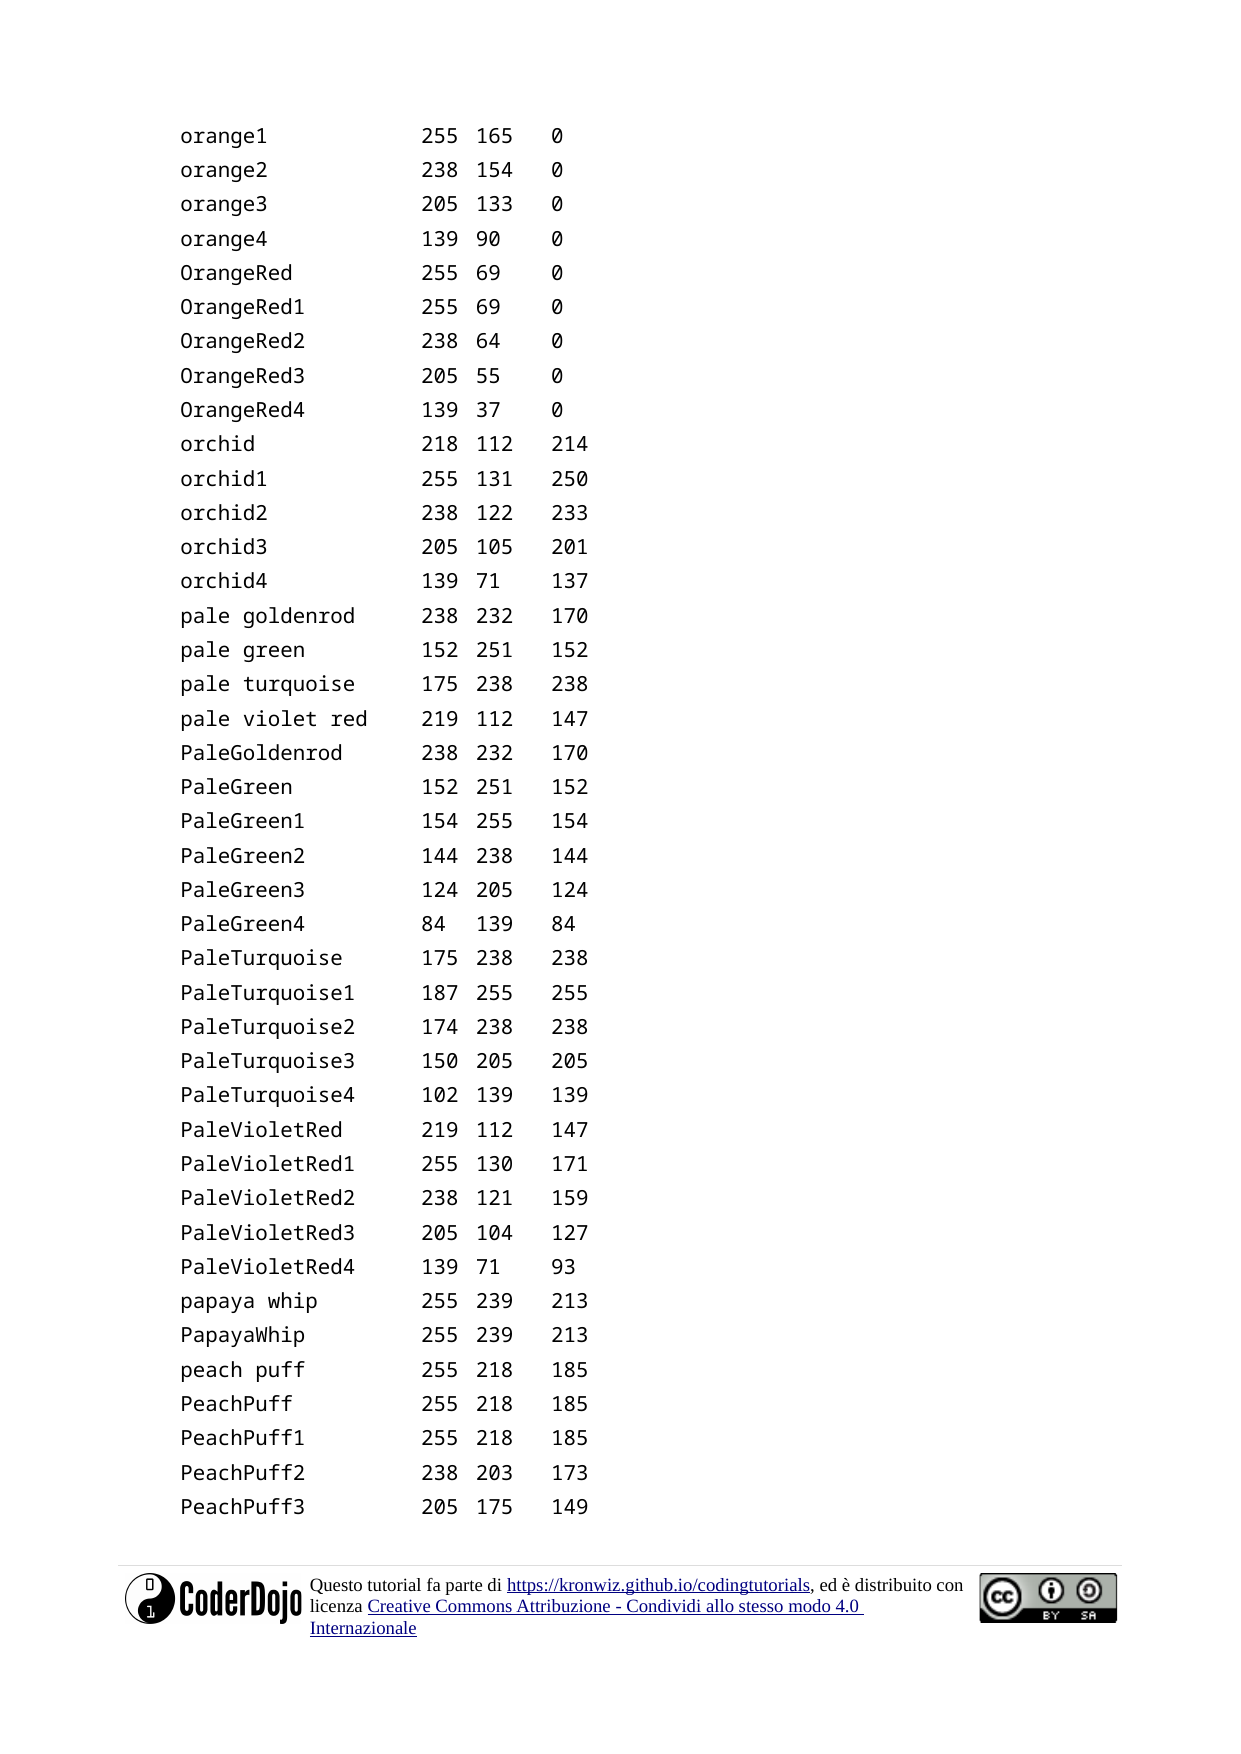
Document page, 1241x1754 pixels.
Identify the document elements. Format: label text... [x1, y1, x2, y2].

table_cell 152 [418, 769, 473, 803]
table_cell 139 [418, 564, 473, 598]
table_cell 238 [548, 1009, 610, 1043]
table_cell 173 [548, 1455, 610, 1489]
picture [979, 1573, 1118, 1623]
table_cell 205 [473, 872, 548, 906]
table_cell PaleTurquoise [177, 941, 418, 975]
table_cell orange1 [177, 118, 418, 152]
table_cell 238 [418, 1455, 473, 1489]
table_cell 139 [548, 1078, 610, 1112]
table_cell 71 [473, 564, 548, 598]
table_cell 112 [473, 1112, 548, 1146]
table_cell 255 [418, 118, 473, 152]
table_cell 175 [473, 1489, 548, 1523]
table_cell 170 [548, 735, 610, 769]
table_cell 238 [473, 666, 548, 701]
table_cell pale green [177, 632, 418, 666]
table_cell orchid3 [177, 529, 418, 564]
table_cell 124 [548, 872, 610, 906]
table_cell 255 [418, 1386, 473, 1420]
table_cell 205 [418, 1489, 473, 1523]
table_cell 238 [548, 666, 610, 701]
table_cell 218 [473, 1420, 548, 1455]
table_cell 90 [473, 221, 548, 255]
table_cell 232 [473, 598, 548, 632]
table_cell 233 [548, 495, 610, 529]
table_cell 205 [418, 529, 473, 564]
table_cell 139 [473, 1078, 548, 1112]
table_cell PaleGreen [177, 769, 418, 803]
table_cell orange4 [177, 221, 418, 255]
table_cell PeachPuff2 [177, 1455, 418, 1489]
table_cell PaleTurquoise2 [177, 1009, 418, 1043]
table_cell 205 [418, 187, 473, 221]
table_cell 0 [548, 187, 610, 221]
table_cell 64 [473, 324, 548, 358]
table_cell PaleGreen2 [177, 838, 418, 872]
table_cell OrangeRed3 [177, 358, 418, 392]
table_cell 147 [548, 701, 610, 735]
table_cell 255 [548, 975, 610, 1009]
table_cell 170 [548, 598, 610, 632]
table_cell orchid1 [177, 461, 418, 495]
table_cell 37 [473, 392, 548, 427]
table_cell pale violet red [177, 701, 418, 735]
table_cell 251 [473, 632, 548, 666]
table_cell 149 [548, 1489, 610, 1523]
table_cell 238 [473, 1009, 548, 1043]
table_cell 238 [548, 941, 610, 975]
table_cell OrangeRed2 [177, 324, 418, 358]
table_cell 150 [418, 1044, 473, 1078]
table_cell 69 [473, 290, 548, 324]
table_cell PaleVioletRed3 [177, 1215, 418, 1249]
table_cell 255 [473, 804, 548, 838]
table_cell 255 [418, 1146, 473, 1181]
table_cell 165 [473, 118, 548, 152]
table_cell 255 [418, 461, 473, 495]
table_cell OrangeRed4 [177, 392, 418, 427]
table_cell 238 [418, 598, 473, 632]
table_cell 102 [418, 1078, 473, 1112]
table_cell 238 [418, 1181, 473, 1215]
table_cell 213 [548, 1318, 610, 1352]
table_cell 139 [418, 392, 473, 427]
table_cell PaleTurquoise3 [177, 1044, 418, 1078]
table_cell 238 [418, 153, 473, 187]
table_cell 133 [473, 187, 548, 221]
table_cell orchid4 [177, 564, 418, 598]
table_cell 0 [548, 290, 610, 324]
table_cell 205 [473, 1044, 548, 1078]
table_cell 232 [473, 735, 548, 769]
table_cell 112 [473, 701, 548, 735]
table_cell PeachPuff [177, 1386, 418, 1420]
table_cell 139 [473, 906, 548, 941]
table_cell 0 [548, 324, 610, 358]
table_cell orchid2 [177, 495, 418, 529]
table_cell 185 [548, 1420, 610, 1455]
table_cell 152 [548, 769, 610, 803]
table_cell PaleGreen3 [177, 872, 418, 906]
table_cell peach puff [177, 1352, 418, 1386]
table_cell 255 [473, 975, 548, 1009]
table_cell 139 [418, 221, 473, 255]
table_cell PeachPuff1 [177, 1420, 418, 1455]
table_cell PaleVioletRed [177, 1112, 418, 1146]
table_cell 219 [418, 701, 473, 735]
table_cell 69 [473, 255, 548, 289]
table_cell 238 [418, 324, 473, 358]
table_cell 152 [548, 632, 610, 666]
table_cell PaleGreen4 [177, 906, 418, 941]
table_cell 84 [548, 906, 610, 941]
table_cell 139 [418, 1249, 473, 1283]
table_cell PaleVioletRed1 [177, 1146, 418, 1181]
table_cell 0 [548, 118, 610, 152]
table_cell orange2 [177, 153, 418, 187]
table_cell 250 [548, 461, 610, 495]
table_cell 130 [473, 1146, 548, 1181]
table_cell 205 [418, 1215, 473, 1249]
table_cell 187 [418, 975, 473, 1009]
table_cell PaleTurquoise4 [177, 1078, 418, 1112]
table_cell 255 [418, 1420, 473, 1455]
table_cell 0 [548, 358, 610, 392]
table_cell 203 [473, 1455, 548, 1489]
table_cell 104 [473, 1215, 548, 1249]
table_cell 238 [473, 838, 548, 872]
table_cell 218 [418, 427, 473, 461]
table_cell 218 [473, 1386, 548, 1420]
table_cell 84 [418, 906, 473, 941]
table_cell orange3 [177, 187, 418, 221]
table_cell 152 [418, 632, 473, 666]
table_cell 124 [418, 872, 473, 906]
table_cell 255 [418, 1318, 473, 1352]
table_cell 213 [548, 1283, 610, 1318]
table_cell PaleVioletRed2 [177, 1181, 418, 1215]
table_cell 255 [418, 255, 473, 289]
table_cell 238 [418, 495, 473, 529]
table_cell 55 [473, 358, 548, 392]
table_cell PaleGoldenrod [177, 735, 418, 769]
table_cell 0 [548, 221, 610, 255]
table_cell 201 [548, 529, 610, 564]
table_cell 205 [418, 358, 473, 392]
table_cell OrangeRed [177, 255, 418, 289]
table_cell 127 [548, 1215, 610, 1249]
table_cell 105 [473, 529, 548, 564]
table_cell 238 [473, 941, 548, 975]
table_cell 137 [548, 564, 610, 598]
table_cell 0 [548, 255, 610, 289]
table_cell 154 [418, 804, 473, 838]
table_cell 205 [548, 1044, 610, 1078]
table_cell 255 [418, 1352, 473, 1386]
table_cell PaleGreen1 [177, 804, 418, 838]
table_cell orchid [177, 427, 418, 461]
table_cell 218 [473, 1352, 548, 1386]
table_cell 131 [473, 461, 548, 495]
table_cell OrangeRed1 [177, 290, 418, 324]
table_cell 159 [548, 1181, 610, 1215]
table_cell PaleVioletRed4 [177, 1249, 418, 1283]
table_cell 121 [473, 1181, 548, 1215]
table_cell 238 [418, 735, 473, 769]
table_cell 255 [418, 1283, 473, 1318]
table_cell 112 [473, 427, 548, 461]
table_cell 154 [548, 804, 610, 838]
table_cell 251 [473, 769, 548, 803]
table_cell 174 [418, 1009, 473, 1043]
table_cell 185 [548, 1386, 610, 1420]
table_cell 147 [548, 1112, 610, 1146]
table_cell 175 [418, 666, 473, 701]
table_cell 71 [473, 1249, 548, 1283]
table_cell PeachPuff3 [177, 1489, 418, 1523]
table_cell 185 [548, 1352, 610, 1386]
table_cell pale goldenrod [177, 598, 418, 632]
table_cell 175 [418, 941, 473, 975]
table_cell 93 [548, 1249, 610, 1283]
table_cell 154 [473, 153, 548, 187]
table_cell 255 [418, 290, 473, 324]
picture [125, 1573, 302, 1624]
table_cell papaya whip [177, 1283, 418, 1318]
table_cell 239 [473, 1283, 548, 1318]
table_cell 144 [418, 838, 473, 872]
table_cell PapayaWhip [177, 1318, 418, 1352]
table_cell 122 [473, 495, 548, 529]
table_cell 171 [548, 1146, 610, 1181]
table_cell 0 [548, 392, 610, 427]
table_cell 0 [548, 153, 610, 187]
table_cell 214 [548, 427, 610, 461]
table_cell 144 [548, 838, 610, 872]
table_cell 239 [473, 1318, 548, 1352]
table_cell pale turquoise [177, 666, 418, 701]
table_cell PaleTurquoise1 [177, 975, 418, 1009]
table_cell 219 [418, 1112, 473, 1146]
